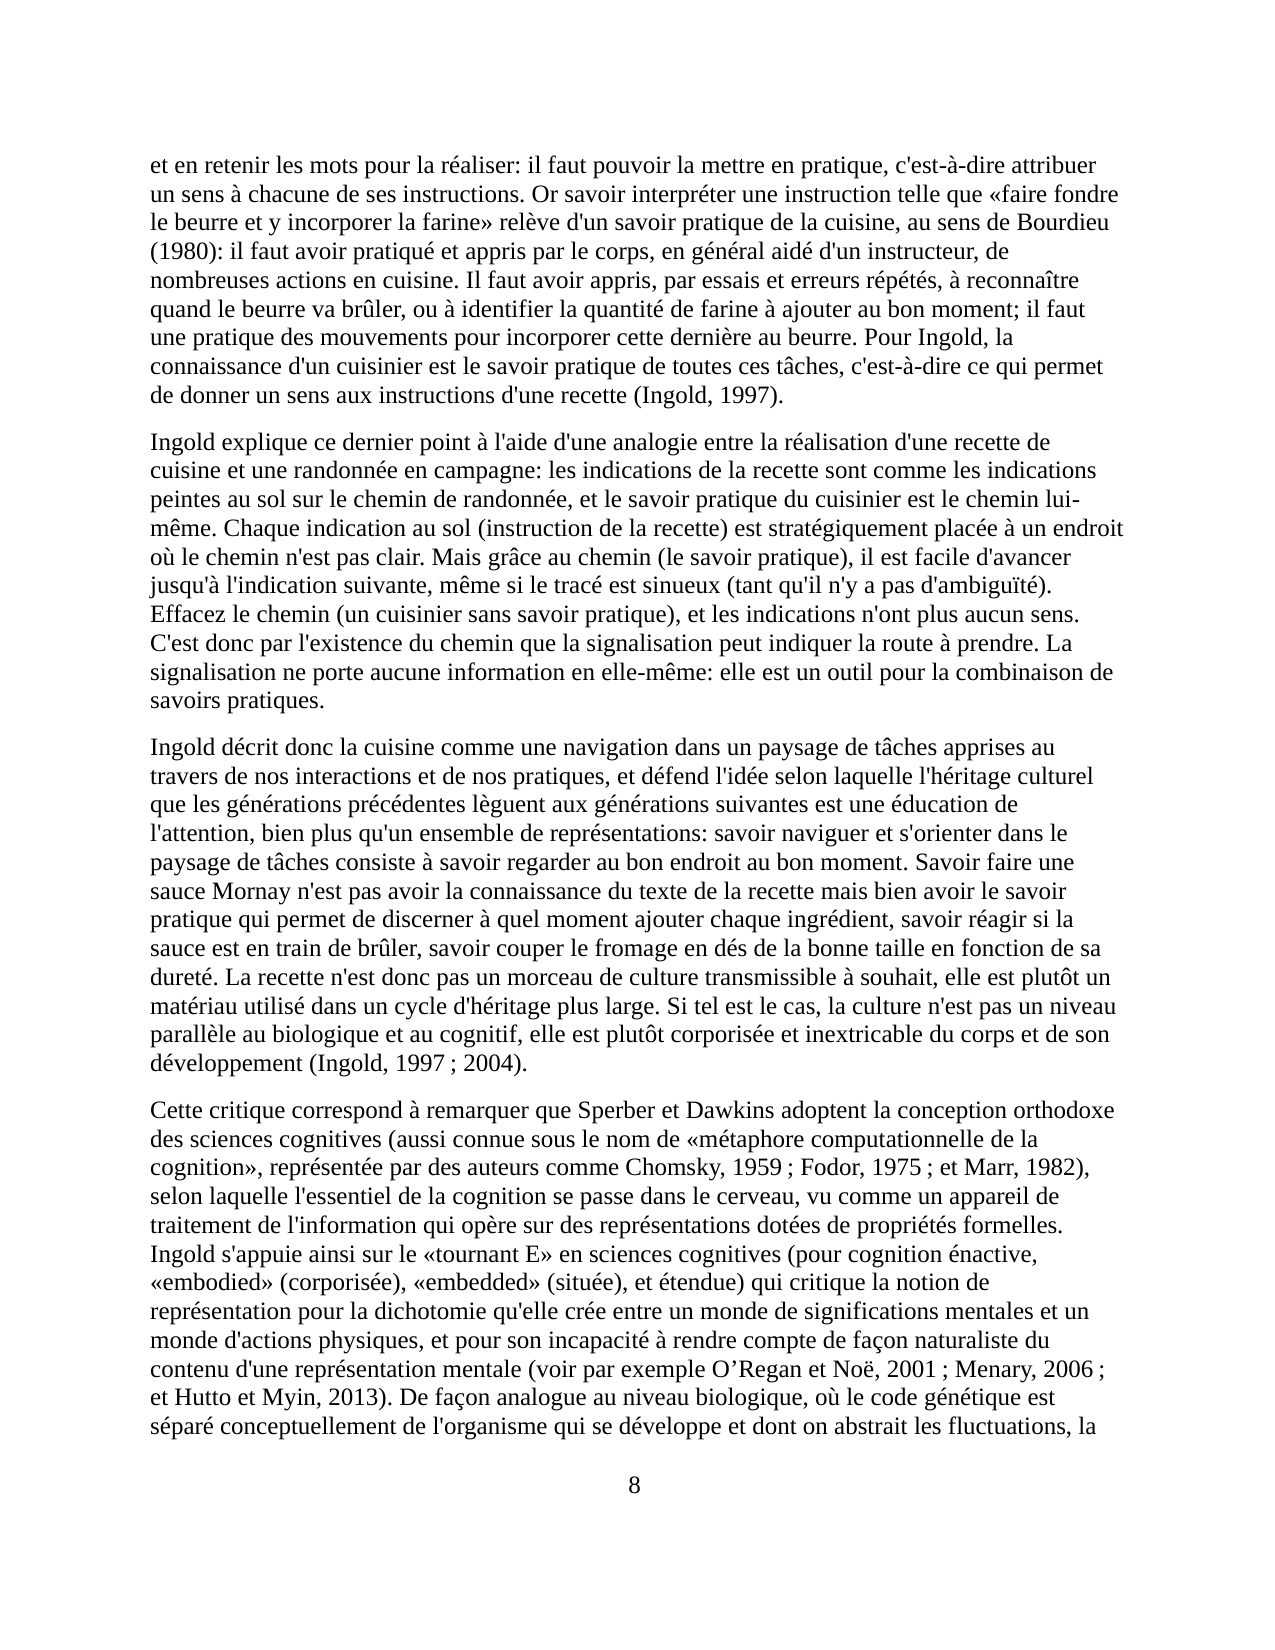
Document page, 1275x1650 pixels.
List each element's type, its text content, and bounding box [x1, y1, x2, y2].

text Ingold explique ce dernier point à l'aide d'une analogie entre la réalisation d'une recette de cuisine et une randonnée en campagne: les indications de la recette sont comme les indications peintes au sol sur le chemin de randonnée, et le savoir pratique du cuisinier est le chemin lui-même. Chaque indication au sol (instruction de la recette) est stratégiquement placée à un endroit où le chemin n'est pas clair. Mais grâce au chemin (le savoir pratique), il est facile d'avancer jusqu'à l'indication suivante, même si le tracé est sinueux (tant qu'il n'y a pas d'ambiguïté). Effacez le chemin (un cuisinier sans savoir pratique), et les indications n'ont plus aucun sens. C'est donc par l'existence du chemin que la signalisation peut indiquer la route à prendre. La signalisation ne porte aucune information en elle-même: elle est un outil pour la combinaison de savoirs pratiques. [150, 427, 1125, 714]
text Ingold décrit donc la cuisine comme une navigation dans un paysage de tâches apprises au travers de nos interactions et de nos pratiques, et défend l'idée selon laquelle l'héritage culturel que les générations précédentes lèguent aux générations suivantes est une éducation de l'attention, bien plus qu'un ensemble de représentations: savoir naviguer et s'orienter dans le paysage de tâches consiste à savoir regarder au bon endroit au bon moment. Savoir faire une sauce Mornay n'est pas avoir la connaissance du texte de la recette mais bien avoir le savoir pratique qui permet de discerner à quel moment ajouter chaque ingrédient, savoir réagir si la sauce est en train de brûler, savoir couper le fromage en dés de la bonne taille en fonction de sa dureté. La recette n'est donc pas un morceau de culture transmissible à souhait, elle est plutôt un matériau utilisé dans un cycle d'héritage plus large. Si tel est le cas, la culture n'est pas un niveau parallèle au biologique et au cognitif, elle est plutôt corporisée et inextricable du corps et de son développement (Ingold, 1997 ; 2004). [150, 732, 1125, 1077]
text Cette critique correspond à remarquer que Sperber et Dawkins adoptent la conception orthodoxe des sciences cognitives (aussi connue sous le nom de «métaphore computationnelle de la cognition», représentée par des auteurs comme Chomsky, 1959 ; Fodor, 1975 ; et Marr, 1982), selon laquelle l'essentiel de la cognition se passe dans le cerveau, vu comme un appareil de traitement de l'information qui opère sur des représentations dotées de propriétés formelles. Ingold s'appuie ainsi sur le «tournant E» en sciences cognitives (pour cognition énactive, «embodied» (corporisée), «embedded» (située), et étendue) qui critique la notion de représentation pour la dichotomie qu'elle crée entre un monde de significations mentales et un monde d'actions physiques, et pour son incapacité à rendre compte de façon naturaliste du contenu d'une représentation mentale (voir par exemple O’Regan et Noë, 2001 ; Menary, 2006 ; et Hutto et Myin, 2013). De façon analogue au niveau biologique, où le code génétique est séparé conceptuellement de l'organisme qui se développe et dont on abstrait les fluctuations, la [150, 1095, 1125, 1440]
text et en retenir les mots pour la réaliser: il faut pouvoir la mettre en pratique, c'est-à-dire attribuer un sens à chacune de ses instructions. Or savoir interpréter une instruction telle que «faire fondre le beurre et y incorporer la farine» relève d'un savoir pratique de la cuisine, au sens de Bourdieu (1980): il faut avoir pratiqué et appris par le corps, en général aidé d'un instructeur, de nombreuses actions en cuisine. Il faut avoir appris, par essais et erreurs répétés, à reconnaître quand le beurre va brûler, ou à identifier la quantité de farine à ajouter au bon moment; il faut une pratique des mouvements pour incorporer cette dernière au beurre. Pour Ingold, la connaissance d'un cuisinier est le savoir pratique de toutes ces tâches, c'est-à-dire ce qui permet de donner un sens aux instructions d'une recette (Ingold, 1997). [150, 150, 1125, 409]
